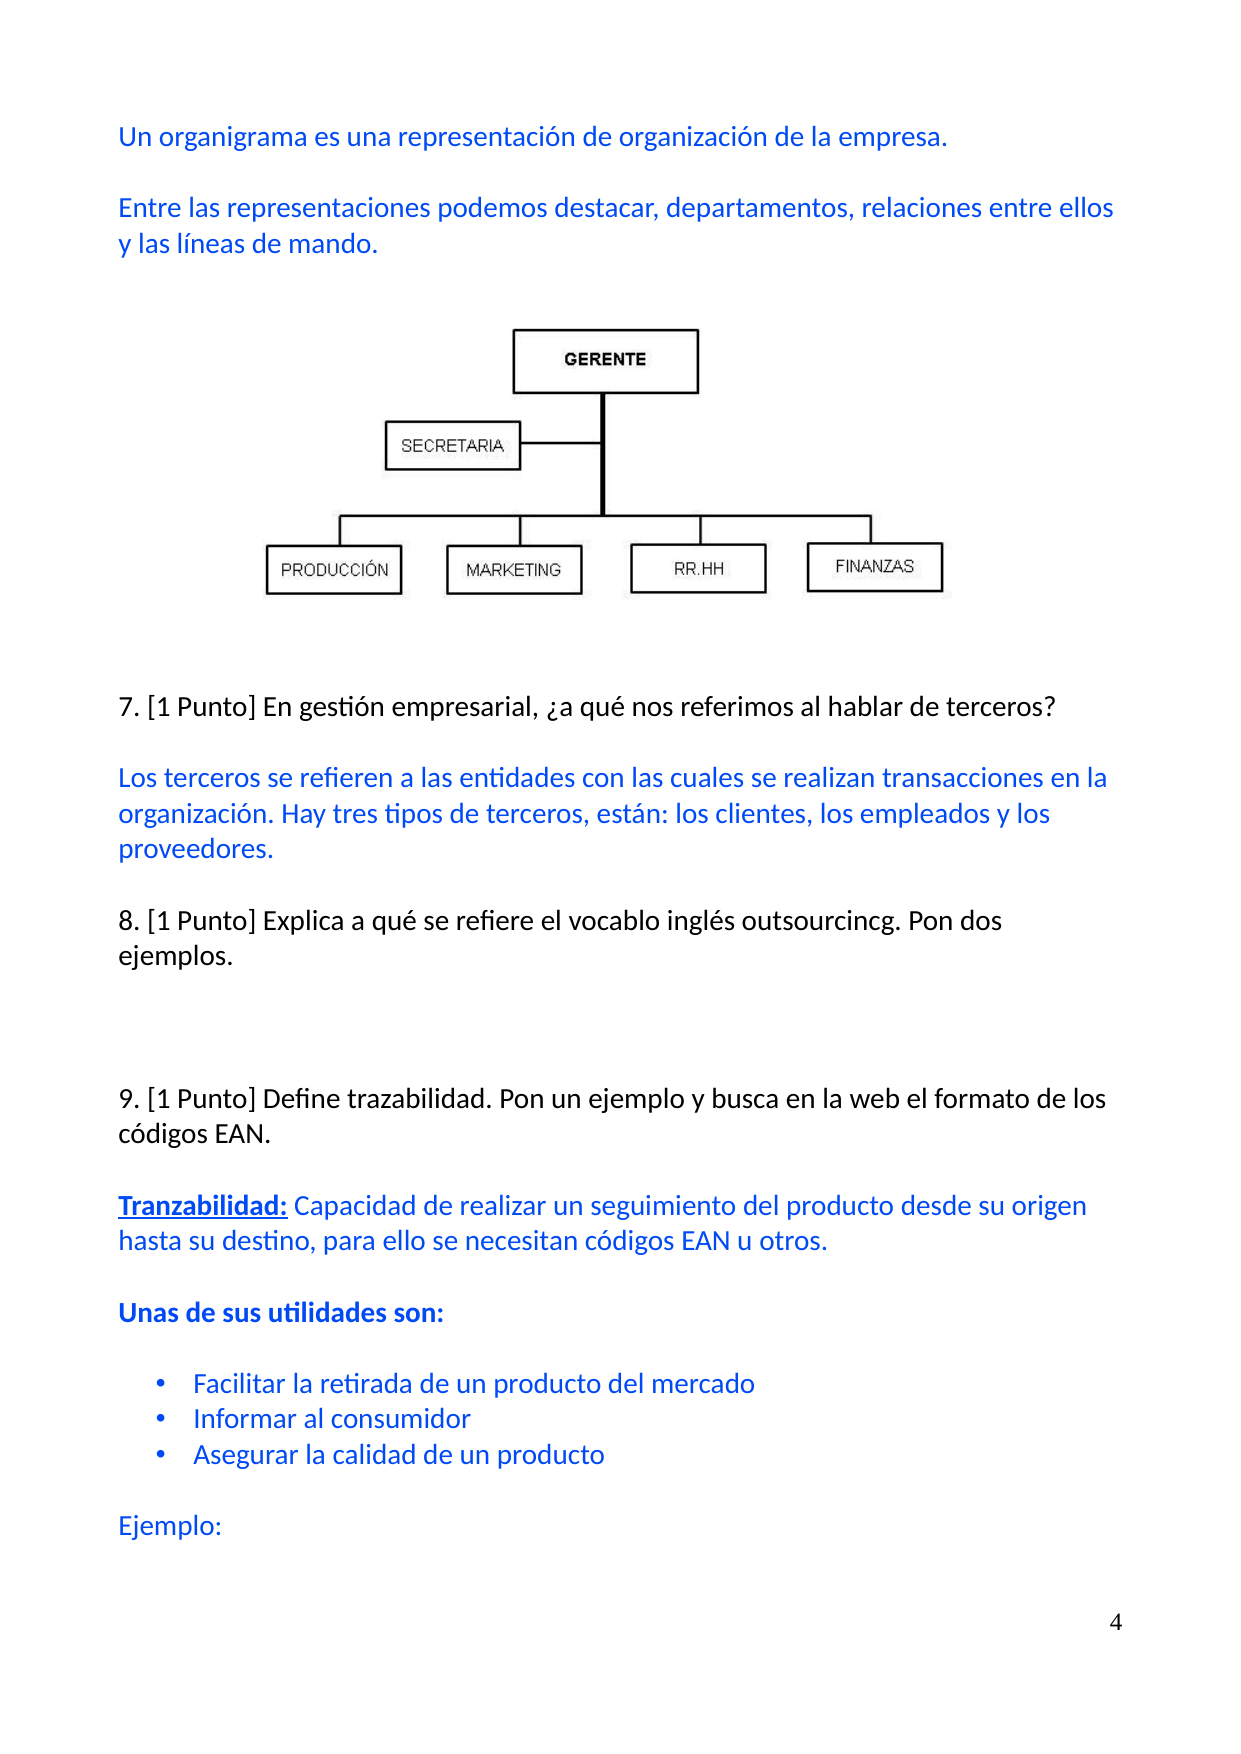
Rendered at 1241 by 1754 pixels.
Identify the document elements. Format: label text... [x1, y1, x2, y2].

text Ejemplo: [118, 1507, 1122, 1543]
list Asegurar la calidad de un producto [156, 1436, 1122, 1472]
text Unas de sus utilidades son: [118, 1294, 1122, 1329]
picture [262, 320, 961, 605]
text Tranzabilidad: Capacidad de realizar un seguimiento del producto desde su origen hasta su destino, para ello se necesitan códigos EAN u otros. [118, 1187, 1122, 1258]
text 7. [1 Punto] En gestión empresarial, ¿a qué nos referimos al hablar de terceros? [118, 688, 1122, 724]
list Facilitar la retirada de un producto del mercado [156, 1365, 1122, 1401]
text Los terceros se refieren a las entidades con las cuales se realizan transacciones en la organización. Hay tres tipos de terceros, están: los clientes, los empleados y los proveedores. [118, 759, 1122, 866]
text 9. [1 Punto] Define trazabilidad. Pon un ejemplo y busca en la web el formato de los códigos EAN. [118, 1080, 1122, 1151]
text Un organigrama es una representación de organización de la empresa. [118, 118, 1122, 154]
text Entre las representaciones podemos destacar, departamentos, relaciones entre ellos y las líneas de mando. [118, 189, 1122, 261]
text 8. [1 Punto] Explica a qué se refiere el vocablo inglés outsourcincg. Pon dos ejemplos. [118, 902, 1122, 973]
list Informar al consumidor [156, 1401, 1122, 1436]
